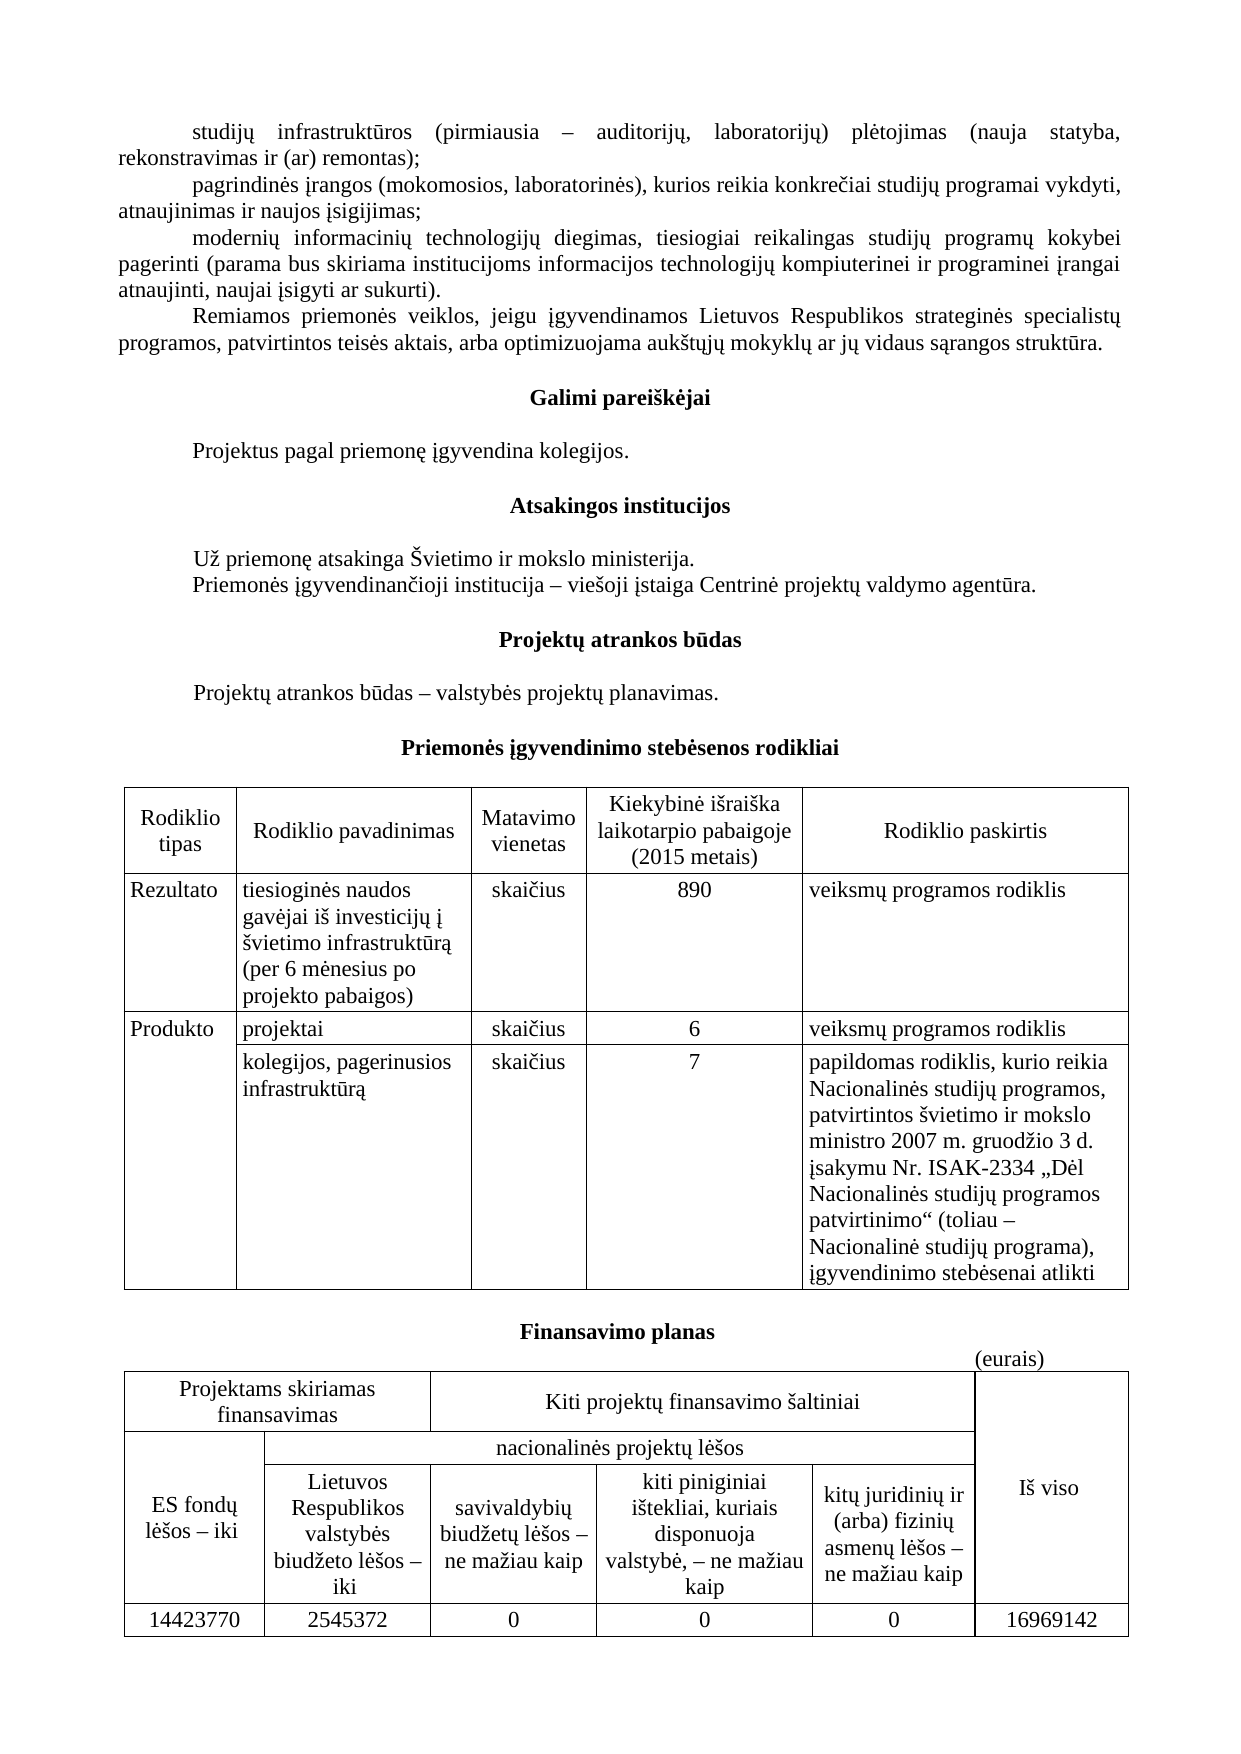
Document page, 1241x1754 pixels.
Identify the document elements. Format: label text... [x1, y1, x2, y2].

table_cell 0 [431, 1604, 596, 1636]
table_header Projektams skiriamas finansavimas [125, 1372, 430, 1431]
text Remiamos priemonės veiklos, jeigu įgyvendinamos Lietuvos Respublikos strateginės specialistų programos, patvirtintos teisės aktais, arba optimizuojama aukštųjų mokyklų ar jų vidaus sąrangos struktūra. [118, 303, 1122, 355]
table_cell projektai [237, 1012, 471, 1044]
table_cell tiesioginės naudos gavėjai iš investicijų į švietimo infrastruktūrą (per 6 mėnesius po projekto pabaigos) [237, 874, 471, 1011]
table_cell kolegijos, pagerinusios infrastruktūrą [237, 1045, 471, 1288]
table_cell skaičius [472, 1012, 586, 1044]
table_cell savivaldybių biudžetų lėšos – ne mažiau kaip [431, 1465, 596, 1602]
table_cell veiksmų programos rodiklis [803, 1012, 1128, 1044]
text Priemonės įgyvendinimo stebėsenos rodikliai [118, 734, 1122, 760]
table_cell Lietuvos Respublikos valstybės biudžeto lėšos – iki [265, 1465, 430, 1602]
table_cell 0 [813, 1604, 974, 1636]
text Atsakingos institucijos [118, 492, 1122, 518]
table_cell 890 [587, 874, 802, 1011]
table_header Rodiklio tipas [125, 788, 236, 872]
table_cell 6 [587, 1012, 802, 1044]
table_cell 0 [597, 1604, 812, 1636]
text Finansavimo planas [118, 1318, 1122, 1344]
table_cell nacionalinės projektų lėšos [265, 1432, 974, 1464]
table_cell 2545372 [265, 1604, 430, 1636]
table_header Kiekybinė išraiška laikotarpio pabaigoje (2015 metais) [587, 788, 802, 872]
table_cell 7 [587, 1045, 802, 1288]
table_header Iš viso [976, 1372, 1128, 1602]
table_cell 16969142 [976, 1604, 1128, 1636]
table_cell kiti piniginiai ištekliai, kuriais disponuoja valstybė, – ne mažiau kaip [597, 1465, 812, 1602]
table_cell Produkto [125, 1012, 236, 1288]
table_cell ES fondų lėšos – iki [125, 1432, 264, 1602]
table_cell papildomas rodiklis, kurio reikia Nacionalinės studijų programos, patvirtintos švietimo ir mokslo ministro 2007 m. gruodžio 3 d. įsakymu Nr. ISAK-2334 „Dėl Nacionalinės studijų programos patvirtinimo“ (toliau – Nacionalinė studijų programa), įgyvendinimo stebėsenai atlikti [803, 1045, 1128, 1288]
text Projektų atrankos būdas – valstybės projektų planavimas. [156, 679, 1122, 705]
text pagrindinės įrangos (mokomosios, laboratorinės), kurios reikia konkrečiai studijų programai vykdyti, atnaujinimas ir naujos įsigijimas; [118, 171, 1122, 223]
table_cell Rezultato [125, 874, 236, 1011]
text Priemonės įgyvendinančioji institucija – viešoji įstaiga Centrinė projektų valdymo agentūra. [118, 571, 1122, 597]
text studijų infrastruktūros (pirmiausia – auditorijų, laboratorijų) plėtojimas (nauja statyba, rekonstravimas ir (ar) remontas); [118, 118, 1122, 171]
table_header Kiti projektų finansavimo šaltiniai [431, 1372, 974, 1431]
text Galimi pareiškėjai [118, 384, 1122, 410]
table_header Rodiklio paskirtis [803, 788, 1128, 872]
text Projektus pagal priemonę įgyvendina kolegijos. [118, 437, 1122, 463]
table_header Matavimo vienetas [472, 788, 586, 872]
table_cell kitų juridinių ir (arba) fizinių asmenų lėšos – ne mažiau kaip [813, 1465, 974, 1602]
table_cell 14423770 [125, 1604, 264, 1636]
table_header Rodiklio pavadinimas [237, 788, 471, 872]
table_cell veiksmų programos rodiklis [803, 874, 1128, 1011]
text Už priemonę atsakinga Švietimo ir mokslo ministerija. [118, 544, 1122, 571]
text modernių informacinių technologijų diegimas, tiesiogiai reikalingas studijų programų kokybei pagerinti (parama bus skiriama institucijoms informacijos technologijų kompiuterinei ir programinei įrangai atnaujinti, naujai įsigyti ar sukurti). [118, 223, 1122, 303]
table_cell skaičius [472, 1045, 586, 1288]
text (eurais) [974, 1344, 1122, 1371]
table_cell skaičius [472, 874, 586, 1011]
text Projektų atrankos būdas [118, 626, 1122, 652]
